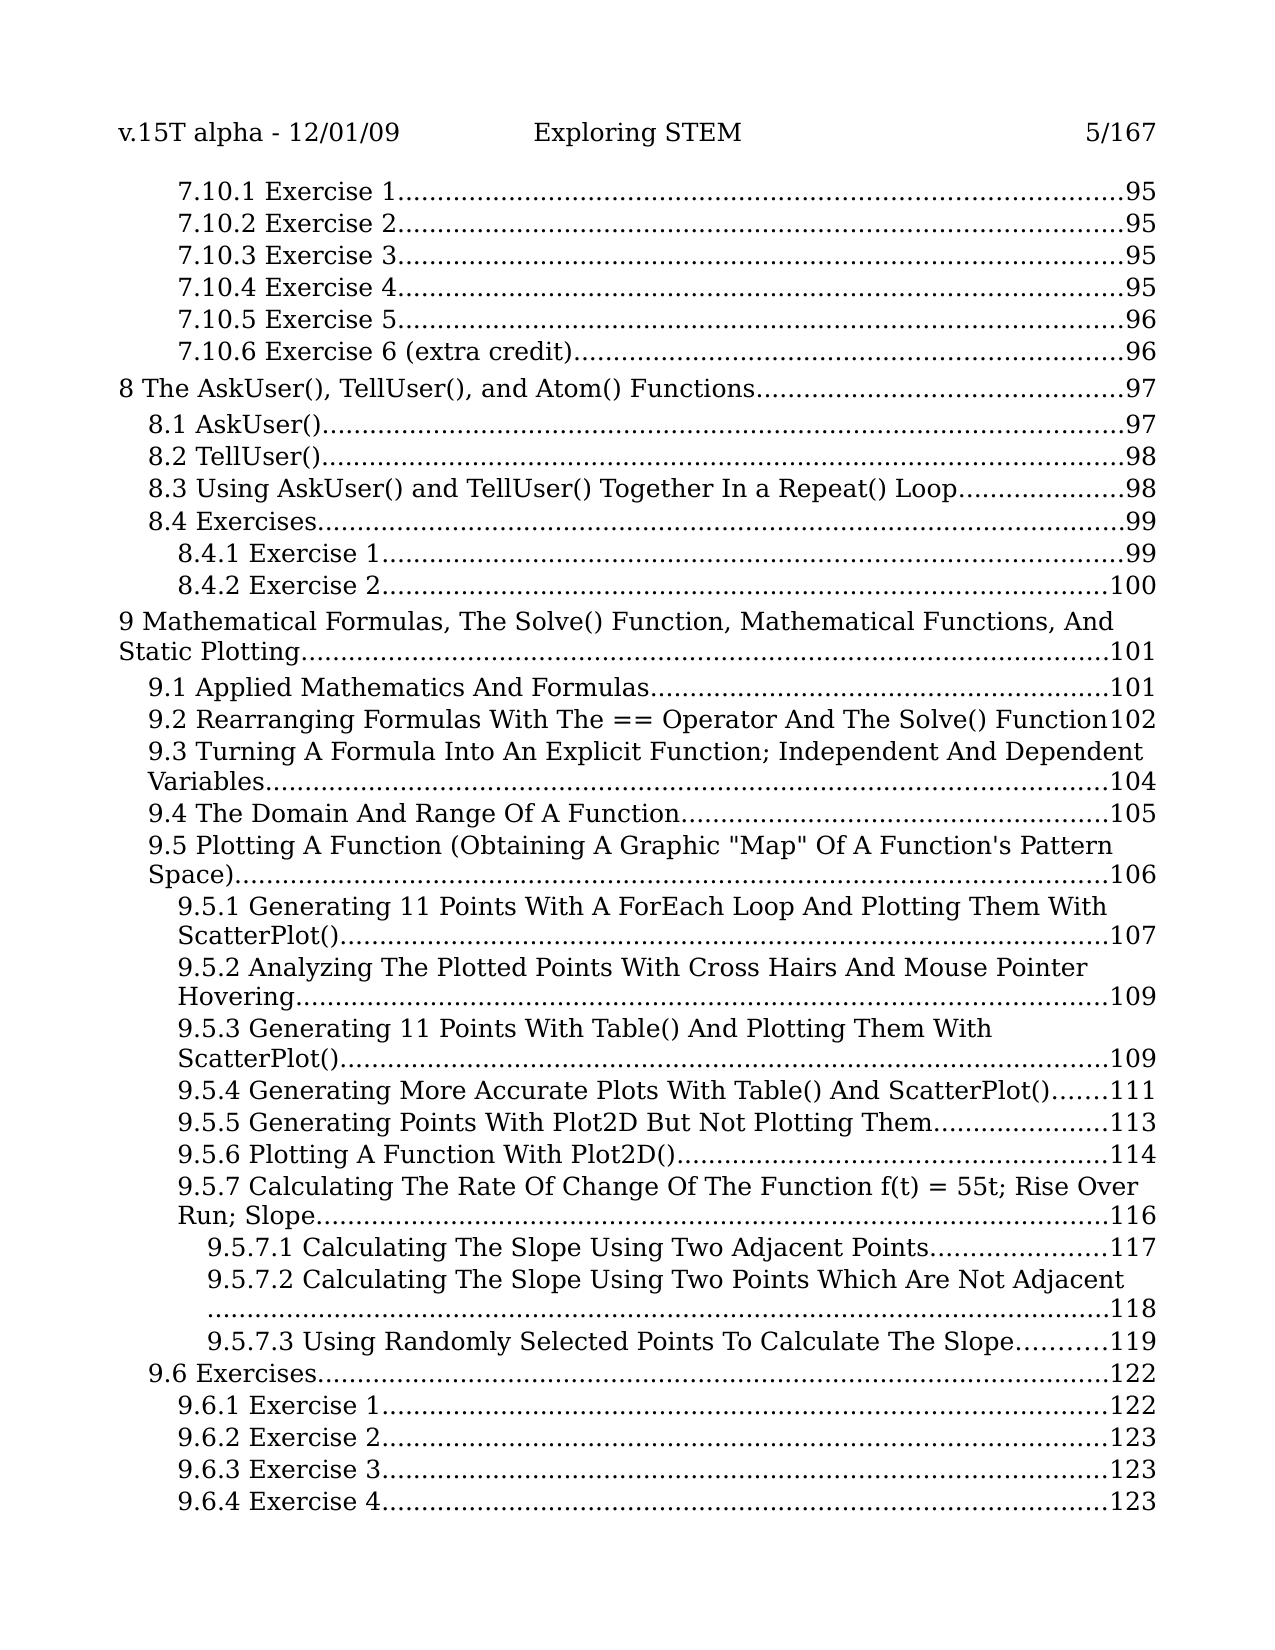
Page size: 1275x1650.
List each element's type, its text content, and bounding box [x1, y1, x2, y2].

text 9.5 Plotting A Function (Obtaining A Graphic "Map" Of A Function's Pattern Space) 106 [148, 831, 1157, 889]
text 8.2 TellUser() 98 [148, 443, 1157, 472]
text 9.5.5 Generating Points With Plot2D But Not Plotting Them 113 [177, 1108, 1157, 1137]
text 9.5.4 Generating More Accurate Plots With Table() And ScatterPlot() 111 [177, 1076, 1157, 1105]
text 9.5.6 Plotting A Function With Plot2D() 114 [177, 1140, 1157, 1169]
text 9.6.1 Exercise 1 122 [177, 1391, 1157, 1420]
text 9.2 Rearranging Formulas With The == Operator And The Solve() Function 102 [148, 706, 1157, 735]
text 9.5.2 Analyzing The Plotted Points With Cross Hairs And Mouse Pointer Hovering 109 [177, 953, 1157, 1012]
text 8.4 Exercises 99 [148, 507, 1157, 536]
text 9.6.4 Exercise 4 123 [177, 1487, 1157, 1516]
text 7.10.1 Exercise 1 95 [177, 177, 1157, 206]
text 9.1 Applied Mathematics And Formulas 101 [148, 673, 1157, 703]
text 9.3 Turning A Formula Into An Explicit Function; Independent And Dependent Variables 104 [148, 738, 1157, 796]
text 8.4.2 Exercise 2 100 [177, 571, 1157, 600]
text 9.5.7.1 Calculating The Slope Using Two Adjacent Points 117 [207, 1233, 1157, 1263]
text 9.5.7.3 Using Randomly Selected Points To Calculate The Slope 119 [207, 1327, 1157, 1356]
text 9.5.7 Calculating The Rate Of Change Of The Function f(t) = 55t; Rise Over Run; Slope 116 [177, 1172, 1157, 1231]
text 8 The AskUser(), TellUser(), and Atom() Functions 97 [118, 374, 1157, 403]
text 9.6.3 Exercise 3 123 [177, 1455, 1157, 1484]
text 7.10.5 Exercise 5 96 [177, 305, 1157, 334]
text 9.5.7.2 Calculating The Slope Using Two Points Which Are Not Adjacent 118 [207, 1266, 1157, 1324]
text 8.3 Using AskUser() and TellUser() Together In a Repeat() Loop 98 [148, 475, 1157, 504]
text 9.6 Exercises 122 [148, 1359, 1157, 1388]
text 9 Mathematical Formulas, The Solve() Function, Mathematical Functions, And Static Plotting 101 [118, 608, 1157, 666]
text 9.5.3 Generating 11 Points With Table() And Plotting Them With ScatterPlot() 109 [177, 1015, 1157, 1073]
text 7.10.3 Exercise 3 95 [177, 241, 1157, 270]
text 7.10.2 Exercise 2 95 [177, 209, 1157, 238]
text 9.6.2 Exercise 2 123 [177, 1423, 1157, 1452]
text 8.1 AskUser() 97 [148, 411, 1157, 440]
text 9.4 The Domain And Range Of A Function 105 [148, 799, 1157, 828]
text 7.10.6 Exercise 6 (extra credit) 96 [177, 337, 1157, 366]
text 7.10.4 Exercise 4 95 [177, 273, 1157, 302]
text 9.5.1 Generating 11 Points With A ForEach Loop And Plotting Them With ScatterPlot() 107 [177, 892, 1157, 951]
text 8.4.1 Exercise 1 99 [177, 539, 1157, 568]
